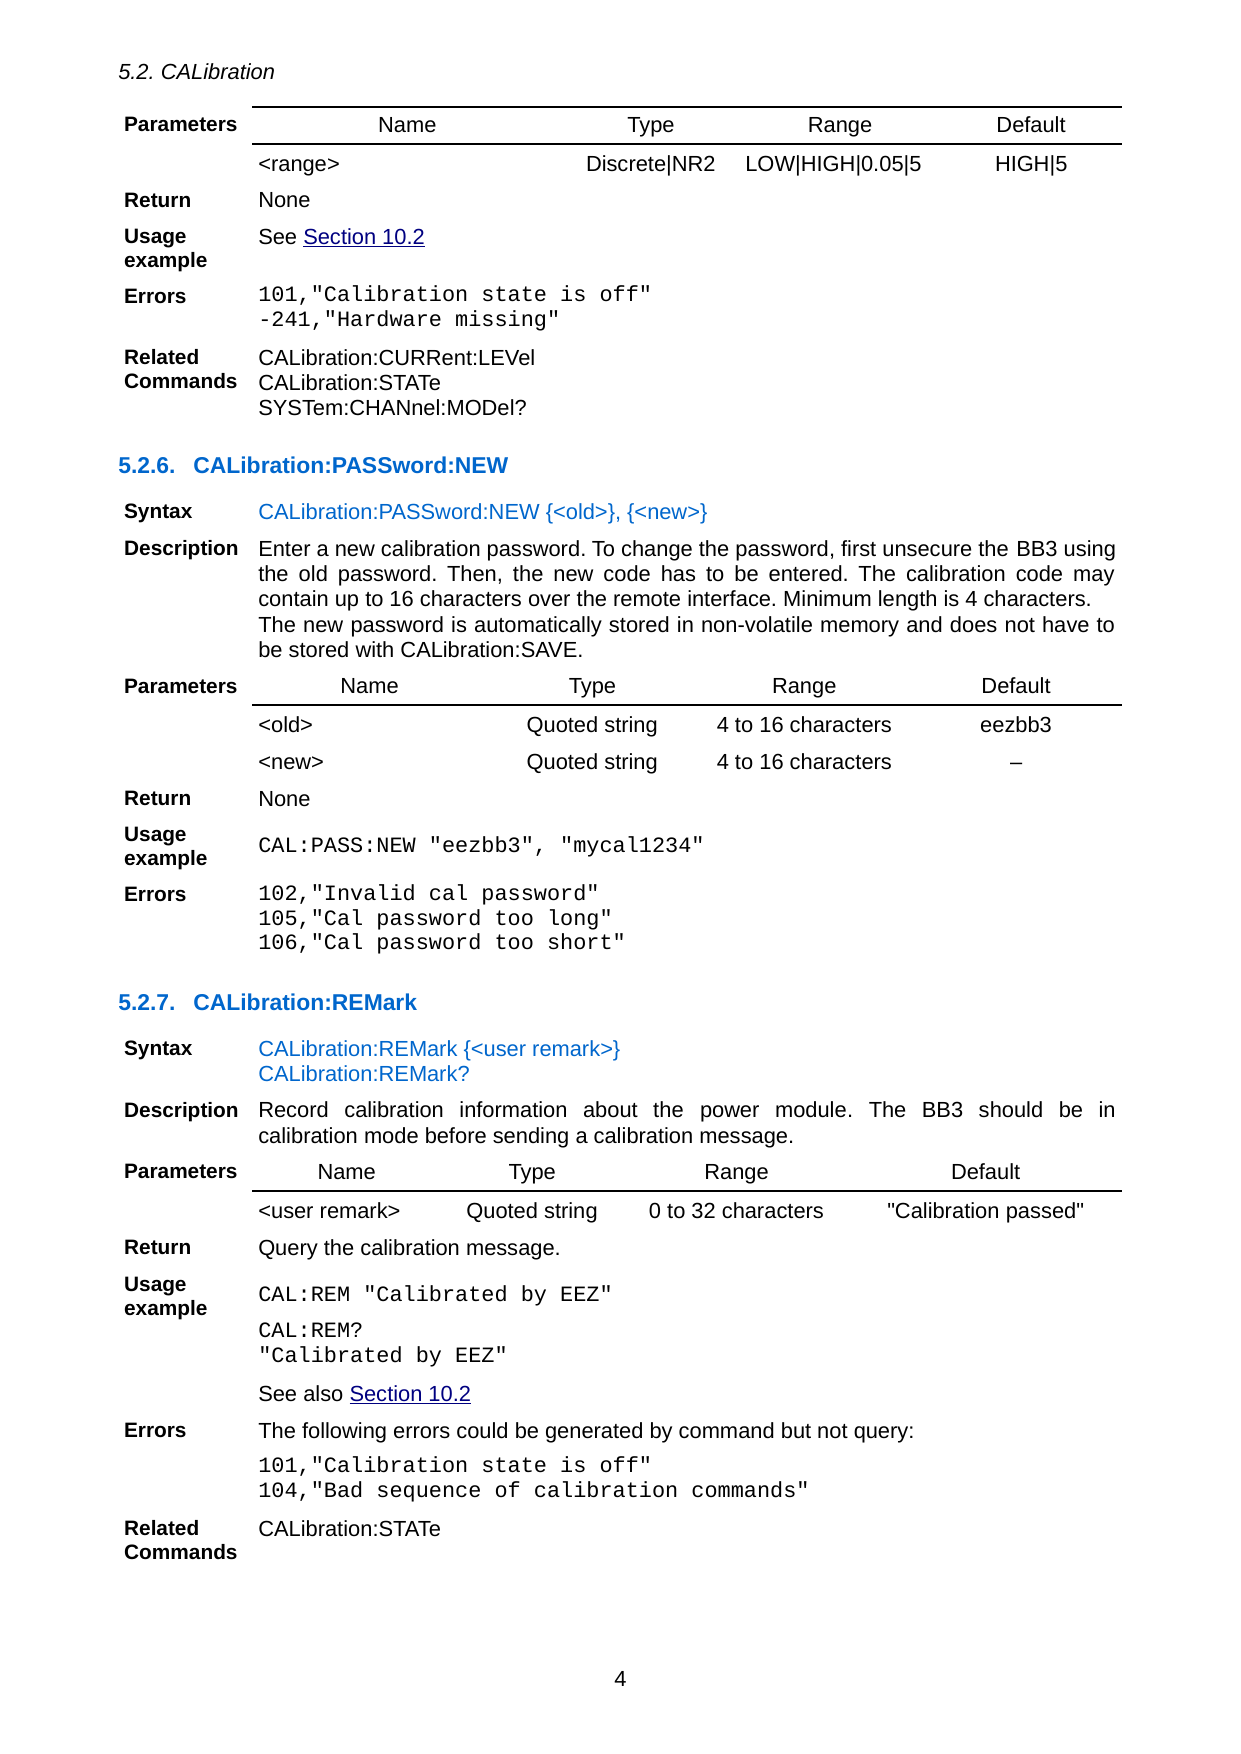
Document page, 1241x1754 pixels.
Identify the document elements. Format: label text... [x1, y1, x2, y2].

table_cell HIGH|5 [940, 145, 1122, 182]
table_cell Parameters [118, 1154, 252, 1229]
table_cell CAL:PASS:NEW "eezbb3", "mycal1234" [252, 816, 1122, 876]
table_cell 4 to 16 characters [698, 743, 910, 780]
table_cell <range> [252, 145, 562, 182]
table_cell CALibration:CURRent:LEVel CALibration:STATe SYSTem:CHANnel:MODel? [252, 339, 1122, 426]
table_cell 4 to 16 characters [698, 706, 910, 743]
subtitle CALibration:REMark [118, 989, 1122, 1015]
table_cell None [252, 182, 1122, 218]
table_cell Default [849, 1154, 1122, 1190]
table_cell [118, 743, 252, 780]
table_cell The following errors could be generated by command but not query: 101,"Calibration state is off" 104,"Bad sequence of calibration commands" [252, 1412, 1122, 1510]
table_cell Usage example [118, 218, 252, 278]
table_cell Usage example [118, 1266, 252, 1412]
table_cell Description [118, 530, 252, 668]
table_header Syntax [118, 494, 252, 530]
table_cell Return [118, 1229, 252, 1266]
subtitle CALibration:PASSword:NEW [118, 452, 1122, 479]
table_cell Query the calibration message. [252, 1229, 1122, 1266]
table_cell CAL:REM "Calibrated by EEZ" CAL:REM? "Calibrated by EEZ" See also Section 10.2 [252, 1266, 1122, 1412]
table_header Syntax [118, 1030, 252, 1092]
table_cell <new> [252, 743, 486, 780]
table_cell See Section 10.2 [252, 218, 1122, 278]
table_cell Range [623, 1154, 849, 1190]
table_header CALibration:PASSword:NEW {<old>}, {<new>} [252, 494, 1122, 530]
table_cell Errors [118, 876, 252, 962]
table_cell – [910, 743, 1122, 780]
table_cell Type [562, 108, 739, 143]
table_cell Default [940, 108, 1122, 143]
table_cell Parameters [118, 106, 252, 182]
table_cell Type [486, 668, 698, 704]
table_header CALibration:REMark {<user remark>} CALibration:REMark? [252, 1030, 1122, 1092]
table_cell Range [739, 108, 940, 143]
table_cell Return [118, 182, 252, 218]
table_cell LOW|HIGH|0.05|5 [739, 145, 940, 182]
table_cell 0 to 32 characters [623, 1192, 849, 1229]
table_cell Default [910, 668, 1122, 704]
table_cell Quoted string [441, 1192, 623, 1229]
table_cell Discrete|NR2 [562, 145, 739, 182]
table_cell <old> [252, 706, 486, 743]
table_cell Type [441, 1154, 623, 1190]
table_cell Range [698, 668, 910, 704]
table_cell "Calibration passed" [849, 1192, 1122, 1229]
table_cell Name [252, 1154, 441, 1190]
table_cell 102,"Invalid cal password" 105,"Cal password too long" 106,"Cal password too short" [252, 876, 1122, 962]
table_cell Related Commands [118, 1510, 252, 1569]
table_cell Related Commands [118, 339, 252, 426]
table_cell Description [118, 1092, 252, 1153]
table_cell <user remark> [252, 1192, 441, 1229]
table_cell None [252, 780, 1122, 816]
table_cell Errors [118, 1412, 252, 1510]
table_cell Record calibration information about the power module. The BB3 should be in calibration mode before sending a calibration message. [252, 1092, 1122, 1153]
table_cell Quoted string [486, 706, 698, 743]
table_cell Name [252, 668, 486, 704]
table_cell Usage example [118, 816, 252, 876]
table_cell Enter a new calibration password. To change the password, first unsecure the BB3 using the old password. Then, the new code has to be entered. The calibration code may contain up to 16 characters over the remote interface. Minimum length is 4 characters. The new password is automatically stored in non-volatile memory and does not have to be stored with CALibration:SAVE. [252, 530, 1122, 668]
table_cell Name [252, 108, 562, 143]
table_cell Return [118, 780, 252, 816]
table_cell CALibration:STATe [252, 1510, 1122, 1569]
table_cell eezbb3 [910, 706, 1122, 743]
table_cell Parameters [118, 668, 252, 743]
table_cell Errors [118, 278, 252, 339]
table_cell Quoted string [486, 743, 698, 780]
table_cell 101,"Calibration state is off" -241,"Hardware missing" [252, 278, 1122, 339]
